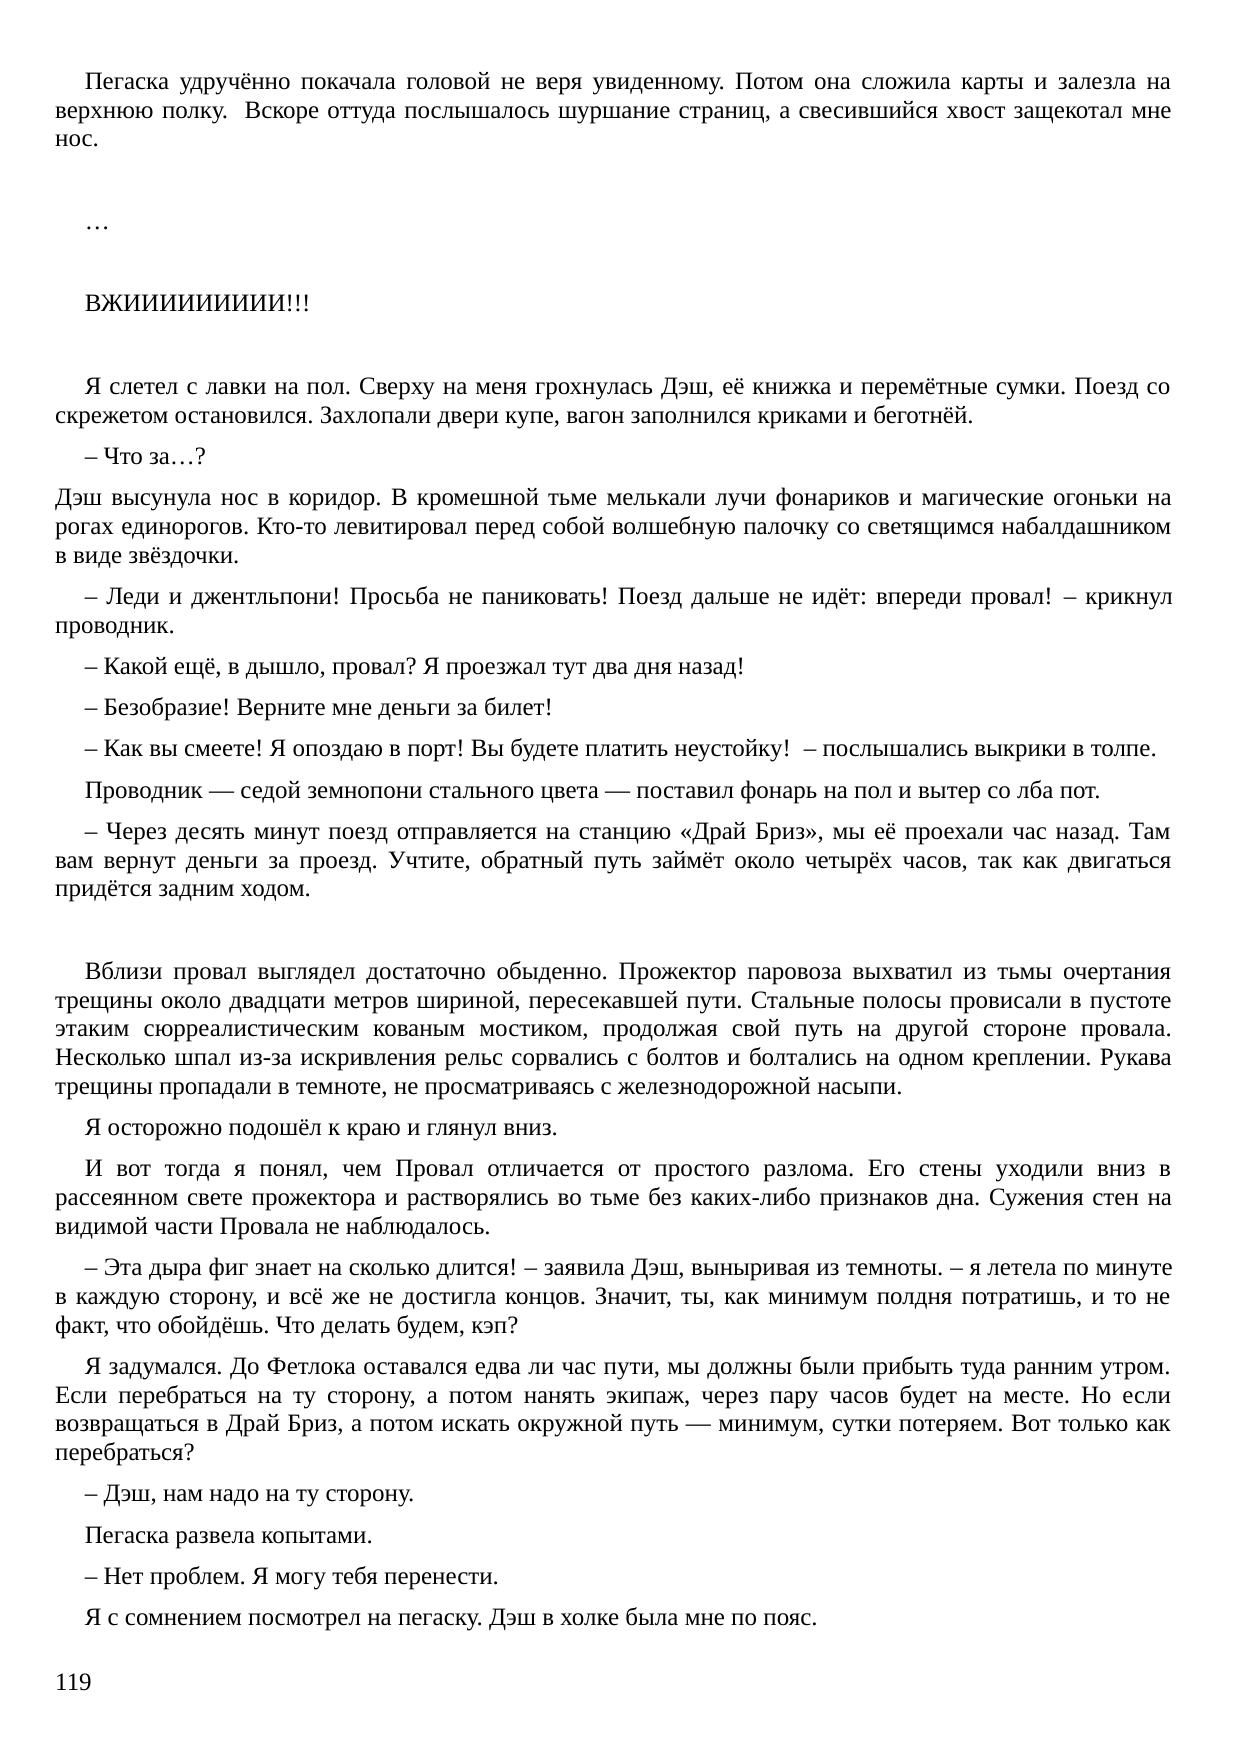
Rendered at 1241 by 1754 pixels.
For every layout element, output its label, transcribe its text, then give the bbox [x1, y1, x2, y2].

text Вблизи провал выглядел достаточно обыденно. Прожектор паровоза выхватил из тьмы очертания трещины около двадцати метров шириной, пересекавшей пути. Стальные полосы провисали в пустоте этаким сюрреалистическим кованым мостиком, продолжая свой путь на другой стороне провала. Несколько шпал из-за искривления рельс сорвались с болтов и болтались на одном креплении. Рукава трещины пропадали в темноте, не просматриваясь с железнодорожной насыпи. [55, 956, 1173, 1100]
text Я с сомнением посмотрел на пегаску. Дэш в холке была мне по пояс. [55, 1602, 1173, 1631]
text Я задумался. До Фетлока оставался едва ли час пути, мы должны были прибыть туда ранним утром. Если перебраться на ту сторону, а потом нанять экипаж, через пару часов будет на месте. Но если возвращаться в Драй Бриз, а потом искать окружной путь — минимум, сутки потеряем. Вот только как перебраться? [55, 1351, 1173, 1466]
text И вот тогда я понял, чем Провал отличается от простого разлома. Его стены уходили вниз в рассеянном свете прожектора и растворялись во тьме без каких-либо признаков дна. Сужения стен на видимой части Провала не наблюдалось. [55, 1153, 1173, 1240]
text – Нет проблем. Я могу тебя перенести. [55, 1561, 1173, 1590]
text – Как вы смеете! Я опоздаю в порт! Вы будете платить неустойку! – послышались выкрики в толпе. [55, 733, 1173, 762]
text ВЖИИИИИИИИИ!!! [55, 288, 1173, 317]
text – Леди и джентльпони! Просьба не паниковать! Поезд дальше не идёт: впереди провал! – крикнул проводник. [55, 581, 1173, 638]
text – Эта дыра фиг знает на сколько длится! – заявила Дэш, выныривая из темноты. – я летела по минуте в каждую сторону, и всё же не достигла концов. Значит, ты, как минимум полдня потратишь, и то не факт, что обойдёшь. Что делать будем, кэп? [55, 1252, 1173, 1338]
text – Безобразие! Верните мне деньги за билет! [55, 692, 1173, 721]
text Я осторожно подошёл к краю и глянул вниз. [55, 1112, 1173, 1141]
text – Через десять минут поезд отправляется на станцию «Драй Бриз», мы её проехали час назад. Там вам вернут деньги за проезд. Учтите, обратный путь займёт около четырёх часов, так как двигаться придётся задним ходом. [55, 816, 1173, 902]
text – Что за…? [55, 441, 1173, 470]
text Дэш высунула нос в коридор. В кромешной тьме мелькали лучи фонариков и магические огоньки на рогах единорогов. Кто-то левитировал перед собой волшебную палочку со светящимся набалдашником в виде звёздочки. [55, 482, 1173, 568]
text Я слетел с лавки на пол. Сверху на меня грохнулась Дэш, её книжка и перемётные сумки. Поезд со скрежетом остановился. Захлопали двери купе, вагон заполнился криками и беготнёй. [55, 371, 1173, 428]
text – Какой ещё, в дышло, провал? Я проезжал тут два дня назад! [55, 651, 1173, 680]
text Пегаска развела копытами. [55, 1520, 1173, 1548]
text Пегаска удручённо покачала головой не веря увиденному. Потом она сложила карты и залезла на верхнюю полку. Вскоре оттуда послышалось шуршание страниц, а свесившийся хвост защекотал мне нос. [55, 66, 1173, 152]
text … [55, 206, 1173, 235]
text – Дэш, нам надо на ту сторону. [55, 1478, 1173, 1507]
text Проводник — седой земнопони стального цвета — поставил фонарь на пол и вытер со лба пот. [55, 775, 1173, 803]
